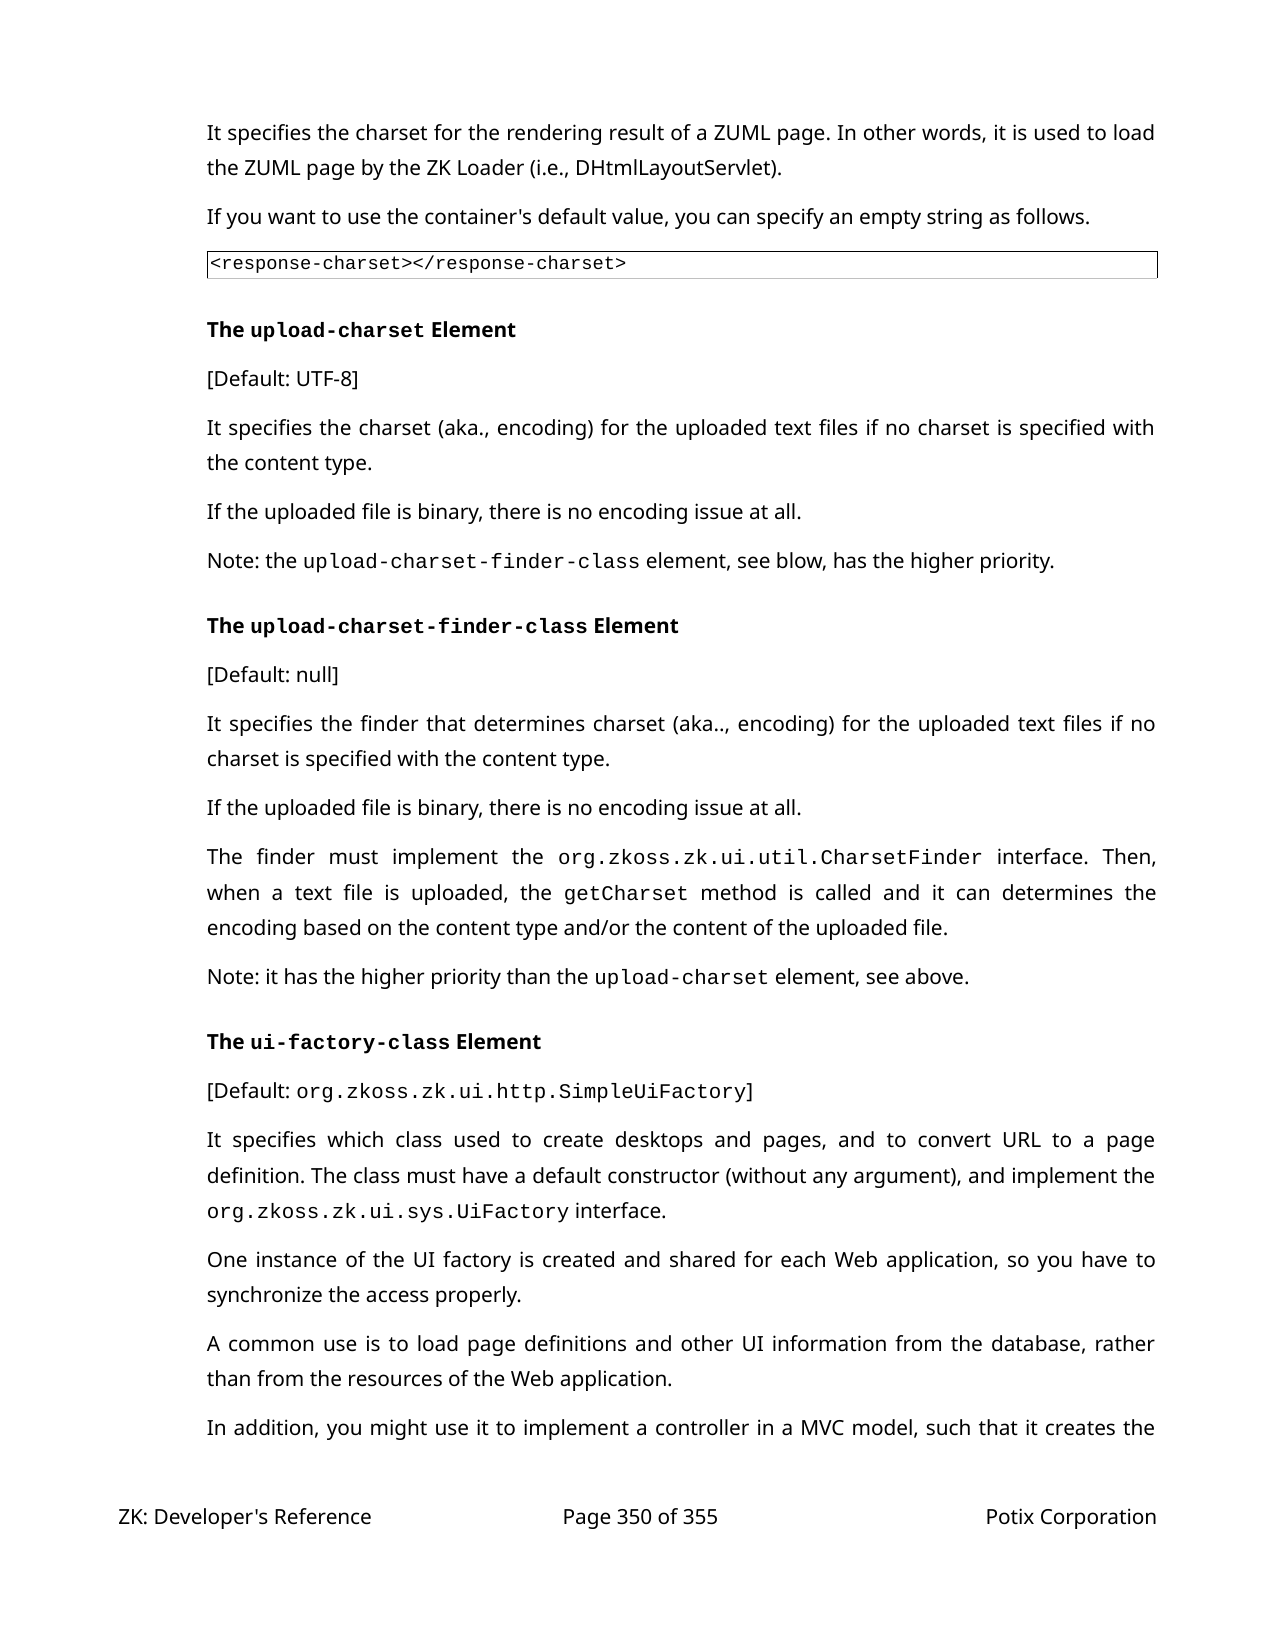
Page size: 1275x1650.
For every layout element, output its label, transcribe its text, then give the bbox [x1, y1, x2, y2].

subtitle The upload-charset-finder-class Element [207, 611, 1157, 640]
subtitle The ui-factory-class Element [207, 1027, 1157, 1056]
text The finder must implement the org.zkoss.zk.ui.util.CharsetFinder interface. Then, when a text file is uploaded, the getCharset method is called and it can determines the encoding based on the content type and/or the content of the uploaded file. [207, 842, 1157, 941]
text One instance of the UI factory is created and shared for each Web application, so you have to synchronize the access properly. [207, 1245, 1157, 1308]
text [Default: UTF-8] [207, 364, 1157, 392]
text If you want to use the container's default value, you can specify an empty string as follows. [207, 202, 1157, 230]
subtitle The upload-charset Element [207, 315, 1157, 343]
text If the uploaded file is binary, there is no encoding issue at all. [207, 793, 1157, 821]
text Note: it has the higher priority than the upload-charset element, see above. [207, 962, 1157, 991]
text [Default: null] [207, 660, 1157, 688]
text It specifies which class used to create desktops and pages, and to convert URL to a page definition. The class must have a default constructor (without any argument), and implement the org.zkoss.zk.ui.sys.UiFactory interface. [207, 1126, 1157, 1224]
text It specifies the finder that determines charset (aka.., encoding) for the uploaded text files if no charset is specified with the content type. [207, 709, 1157, 773]
text A common use is to load page definitions and other UI information from the database, rather than from the resources of the Web application. [207, 1329, 1157, 1393]
text [Default: org.zkoss.zk.ui.http.SimpleUiFactory] [207, 1076, 1157, 1105]
text <response-charset></response-charset> [208, 252, 1157, 278]
text In addition, you might use it to implement a controller in a MVC model, such that it creates the [207, 1413, 1157, 1441]
text If the uploaded file is binary, there is no encoding issue at all. [207, 497, 1157, 525]
text It specifies the charset for the rendering result of a ZUML page. In other words, it is used to load the ZUML page by the ZK Loader (i.e., DHtmlLayoutServlet). [207, 118, 1157, 182]
text Note: the upload-charset-finder-class element, see blow, has the higher priority. [207, 546, 1157, 574]
text It specifies the charset (aka., encoding) for the uploaded text files if no charset is specified with the content type. [207, 413, 1157, 476]
